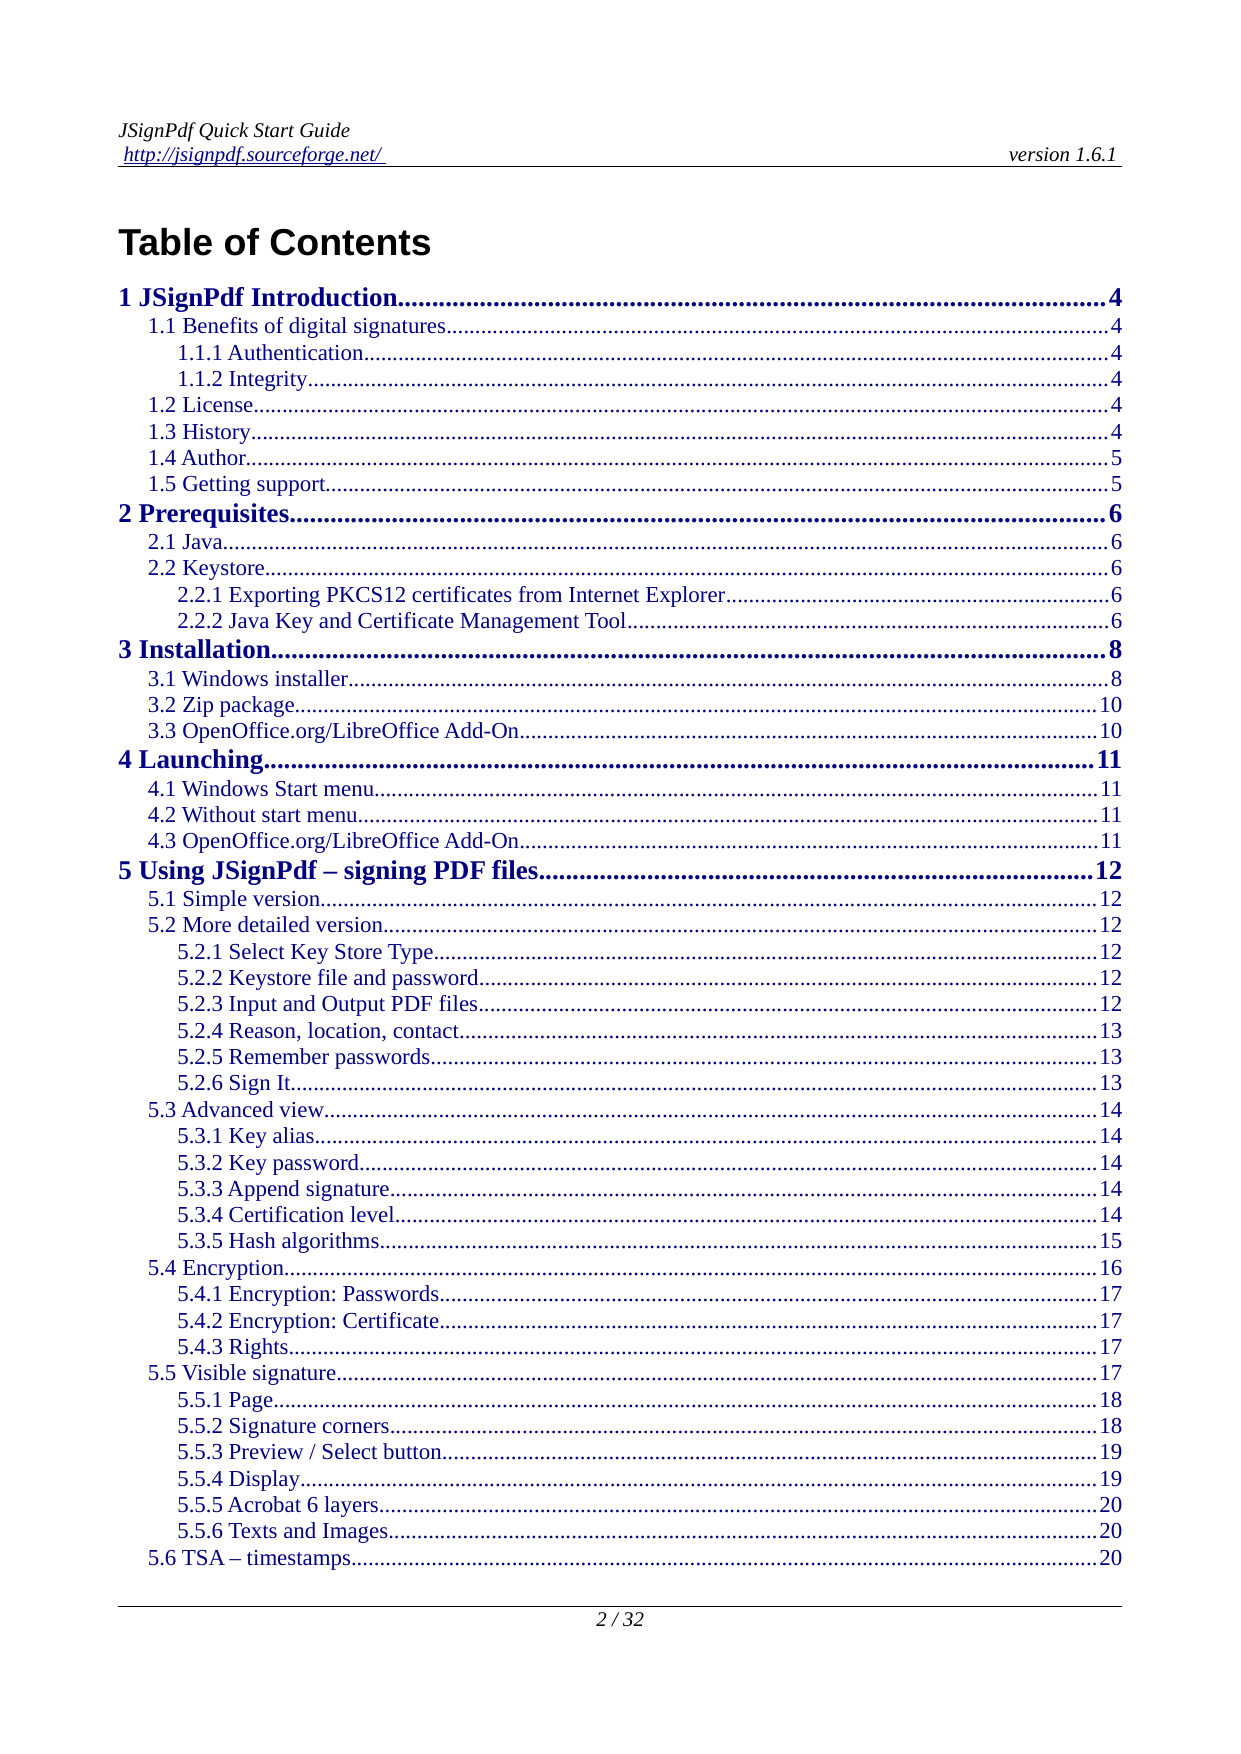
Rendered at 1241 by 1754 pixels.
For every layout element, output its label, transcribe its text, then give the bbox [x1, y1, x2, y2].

text 5.5.5 Acrobat 6 layers 20 [177, 1491, 1122, 1517]
text 5.5.2 Signature corners 18 [177, 1412, 1122, 1438]
text 3 Installation 8 [118, 633, 1122, 664]
text 1.2 License 4 [148, 391, 1122, 418]
text 4 Launching 11 [118, 744, 1122, 775]
text 5.4.2 Encryption: Certificate 17 [177, 1307, 1122, 1333]
text 1.1 Benefits of digital signatures 4 [148, 312, 1122, 339]
text 2.1 Java 6 [148, 528, 1122, 554]
text 5.2 More detailed version 12 [148, 911, 1122, 938]
text 1.1.1 Authentication 4 [177, 339, 1122, 365]
text 5.5.4 Display 19 [177, 1465, 1122, 1491]
text 5.6 TSA – timestamps 20 [148, 1544, 1122, 1570]
text 5.3.3 Append signature 14 [177, 1175, 1122, 1201]
text 2.2.2 Java Key and Certificate Management Tool 6 [177, 607, 1122, 633]
text 5.3.2 Key password 14 [177, 1148, 1122, 1175]
text 5.4.1 Encryption: Passwords 17 [177, 1280, 1122, 1307]
text 2.2 Keystore 6 [148, 554, 1122, 581]
text 5.2.3 Input and Output PDF files 12 [177, 990, 1122, 1017]
text 3.1 Windows installer 8 [148, 664, 1122, 691]
text 4.2 Without start menu 11 [148, 801, 1122, 827]
text 1.1.2 Integrity 4 [177, 365, 1122, 391]
subtitle Table of Contents [118, 220, 1122, 263]
text 1.3 History 4 [148, 418, 1122, 444]
text 5.5.1 Page 18 [177, 1386, 1122, 1412]
text 5.4 Encryption 16 [148, 1254, 1122, 1280]
text 5.3.1 Key alias 14 [177, 1122, 1122, 1148]
text 5.5.3 Preview / Select button 19 [177, 1438, 1122, 1465]
text 5.2.6 Sign It 13 [177, 1069, 1122, 1096]
text 5.2.1 Select Key Store Type 12 [177, 938, 1122, 964]
text 1 JSignPdf Introduction 4 [118, 281, 1122, 312]
text 3.3 OpenOffice.org/LibreOffice Add-On 10 [148, 717, 1122, 744]
text 5.3.4 Certification level 14 [177, 1201, 1122, 1228]
text 4.1 Windows Start menu 11 [148, 775, 1122, 801]
text 3.2 Zip package 10 [148, 691, 1122, 717]
text 2 Prerequisites 6 [118, 497, 1122, 528]
text 2.2.1 Exporting PKCS12 certificates from Internet Explorer 6 [177, 581, 1122, 607]
text 5.5.6 Texts and Images 20 [177, 1517, 1122, 1544]
text 5.2.4 Reason, location, contact 13 [177, 1017, 1122, 1043]
text 1.5 Getting support 5 [148, 471, 1122, 497]
text 5.3 Advanced view 14 [148, 1096, 1122, 1122]
text 5.4.3 Rights 17 [177, 1333, 1122, 1359]
text 1.4 Author 5 [148, 444, 1122, 471]
text 5.3.5 Hash algorithms 15 [177, 1228, 1122, 1254]
text 5 Using JSignPdf – signing PDF files 12 [118, 854, 1122, 885]
text 4.3 OpenOffice.org/LibreOffice Add-On 11 [148, 827, 1122, 854]
text 5.1 Simple version 12 [148, 885, 1122, 911]
text 5.5 Visible signature 17 [148, 1359, 1122, 1386]
text 5.2.5 Remember passwords 13 [177, 1043, 1122, 1069]
text 5.2.2 Keystore file and password 12 [177, 964, 1122, 990]
